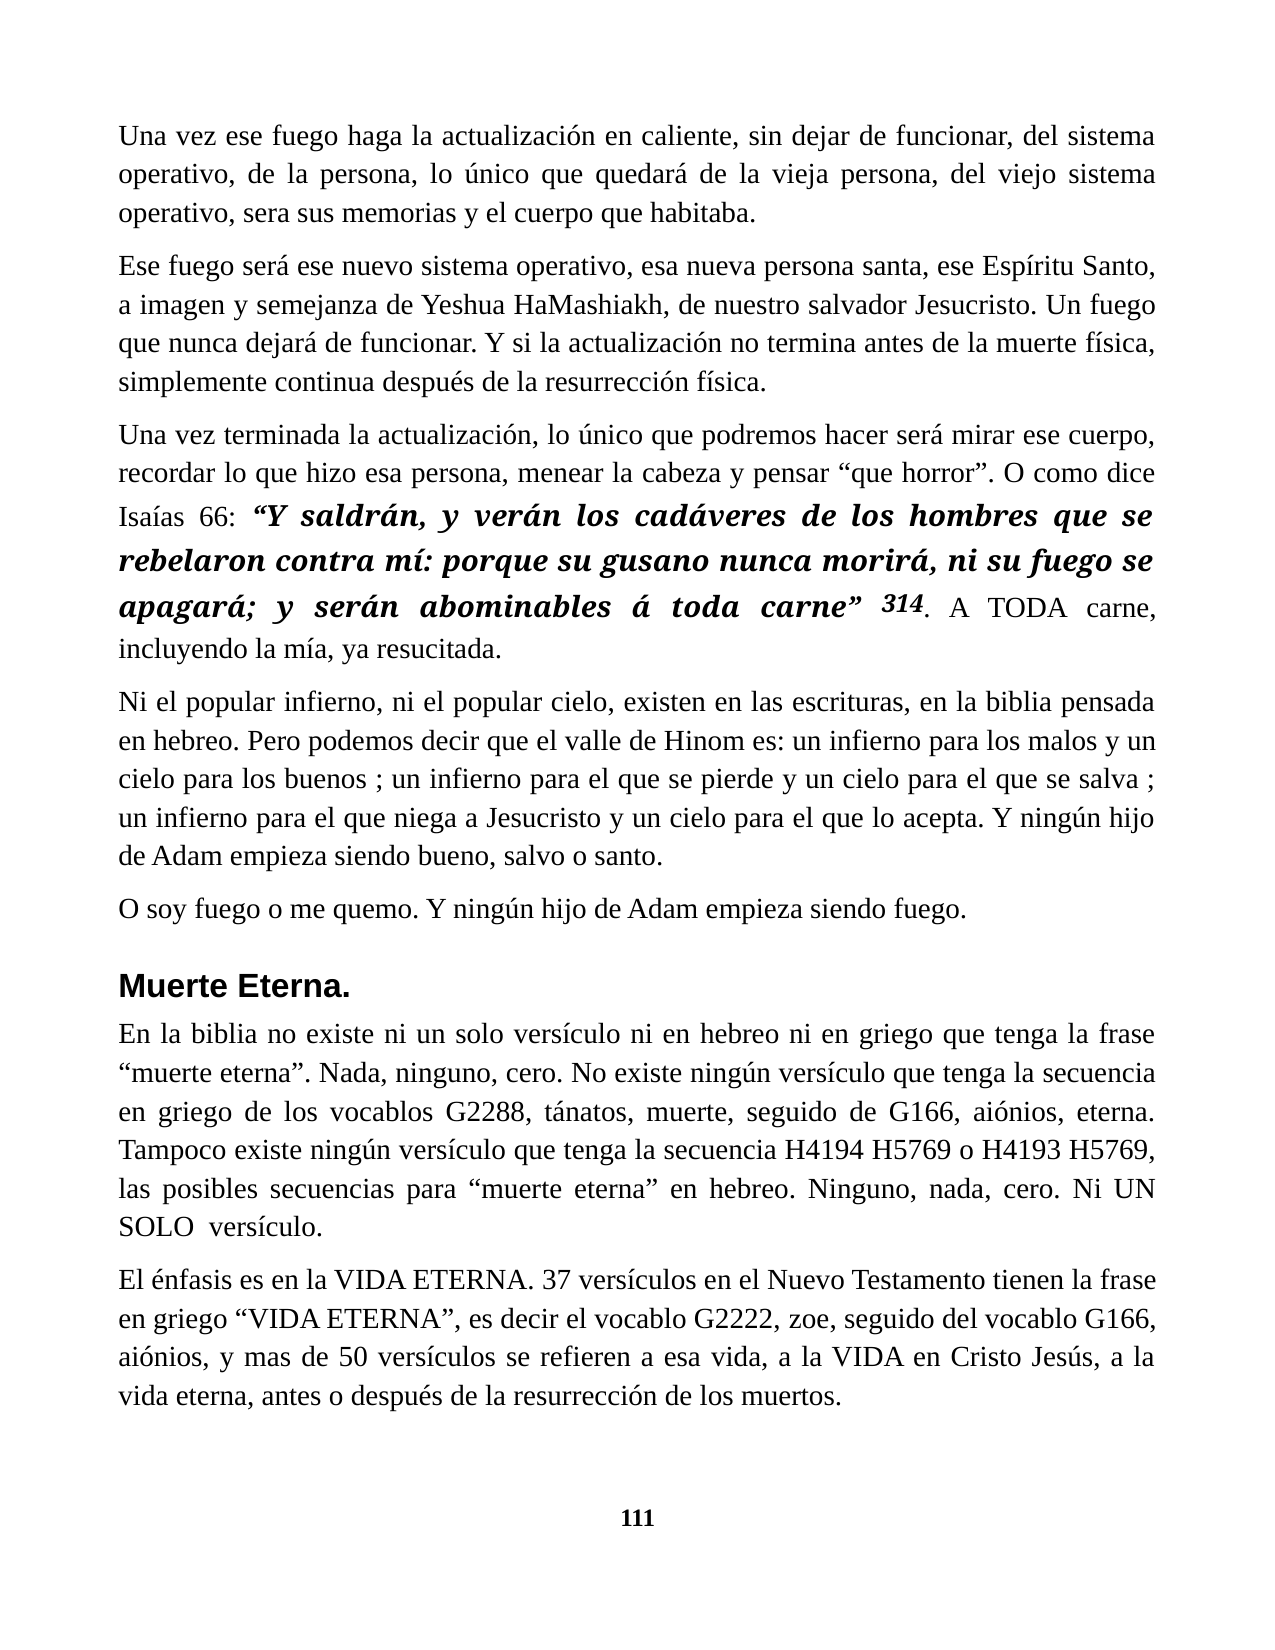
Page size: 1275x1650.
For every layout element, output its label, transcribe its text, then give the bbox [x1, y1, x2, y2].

text Ese fuego será ese nuevo sistema operativo, esa nueva persona santa, ese Espíritu Santo, a imagen y semejanza de Yeshua HaMashiakh, de nuestro salvador Jesucristo. Un fuego que nunca dejará de funcionar. Y si la actualización no termina antes de la muerte física, simplemente continua después de la resurrección física. [118, 248, 1157, 397]
text O soy fuego o me quemo. Y ningún hijo de Adam empieza siendo fuego. [118, 891, 1157, 925]
text Una vez ese fuego haga la actualización en caliente, sin dejar de funcionar, del sistema operativo, de la persona, lo único que quedará de la vieja persona, del viejo sistema operativo, sera sus memorias y el cuerpo que habitaba. [118, 118, 1157, 229]
text El énfasis es en la VIDA ETERNA. 37 versículos en el Nuevo Testamento tienen la frase en griego “VIDA ETERNA”, es decir el vocablo G2222, zoe, seguido del vocablo G166, aiónios, y mas de 50 versículos se refieren a esa vida, a la VIDA en Cristo Jesús, a la vida eterna, antes o después de la resurrección de los muertos. [118, 1262, 1157, 1412]
text En la biblia no existe ni un solo versículo ni en hebreo ni en griego que tenga la frase “muerte eterna”. Nada, ninguno, cero. No existe ningún versículo que tenga la secuencia en griego de los vocablos G2288, tánatos, muerte, seguido de G166, aiónios, eterna. Tampoco existe ningún versículo que tenga la secuencia H4194 H5769 o H4193 H5769, las posibles secuencias para “muerte eterna” en hebreo. Ninguno, nada, cero. Ni UN SOLO versículo. [118, 1017, 1157, 1243]
text Ni el popular infierno, ni el popular cielo, existen en las escrituras, en la biblia pensada en hebreo. Pero podemos decir que el valle de Hinom es: un infierno para los malos y un cielo para los buenos ; un infierno para el que se pierde y un cielo para el que se salva ; un infierno para el que niega a Jesucristo y un cielo para el que lo acepta. Y ningún hijo de Adam empieza siendo bueno, salvo o santo. [118, 684, 1157, 872]
text Una vez terminada la actualización, lo único que podremos hacer será mirar ese cuerpo, recordar lo que hizo esa persona, menear la cabeza y pensar “que horror”. O como dice Isaías 66: “Y saldrán, y verán los cadáveres de los hombres que se rebelaron contra mí: porque su gusano nunca morirá, ni su fuego se apagará; y serán abominables á toda carne” . A TODA carne, incluyendo la mía, ya resucitada. [118, 417, 1157, 664]
subtitle Muerte Eterna. [118, 965, 1157, 1004]
